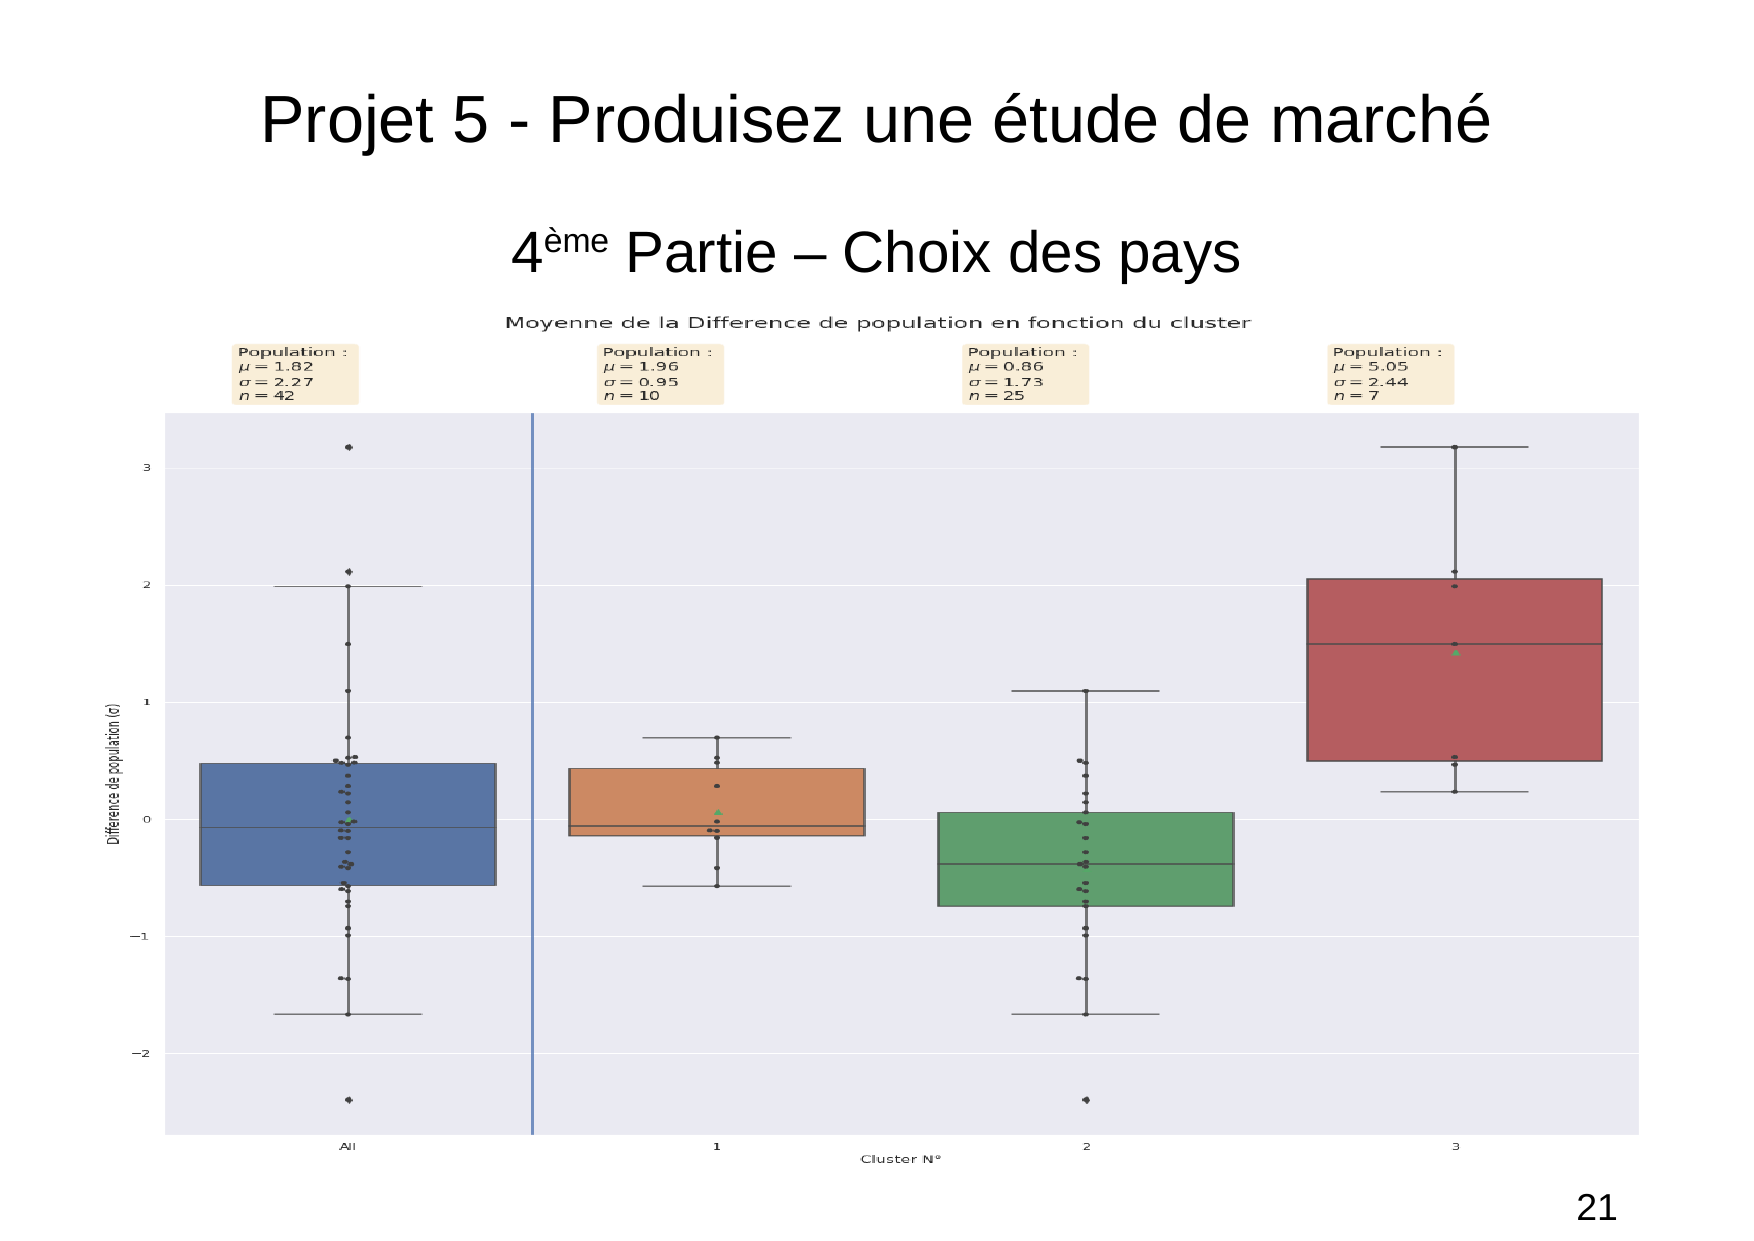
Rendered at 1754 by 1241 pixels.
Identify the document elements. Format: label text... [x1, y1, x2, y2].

subtitle 4ème Partie – Choix des pays [140, 188, 1614, 307]
picture [82, 307, 1654, 1173]
title Projet 5 - Produisez une étude de marché [140, 48, 1614, 188]
text_box [1561, 1178, 1754, 1241]
